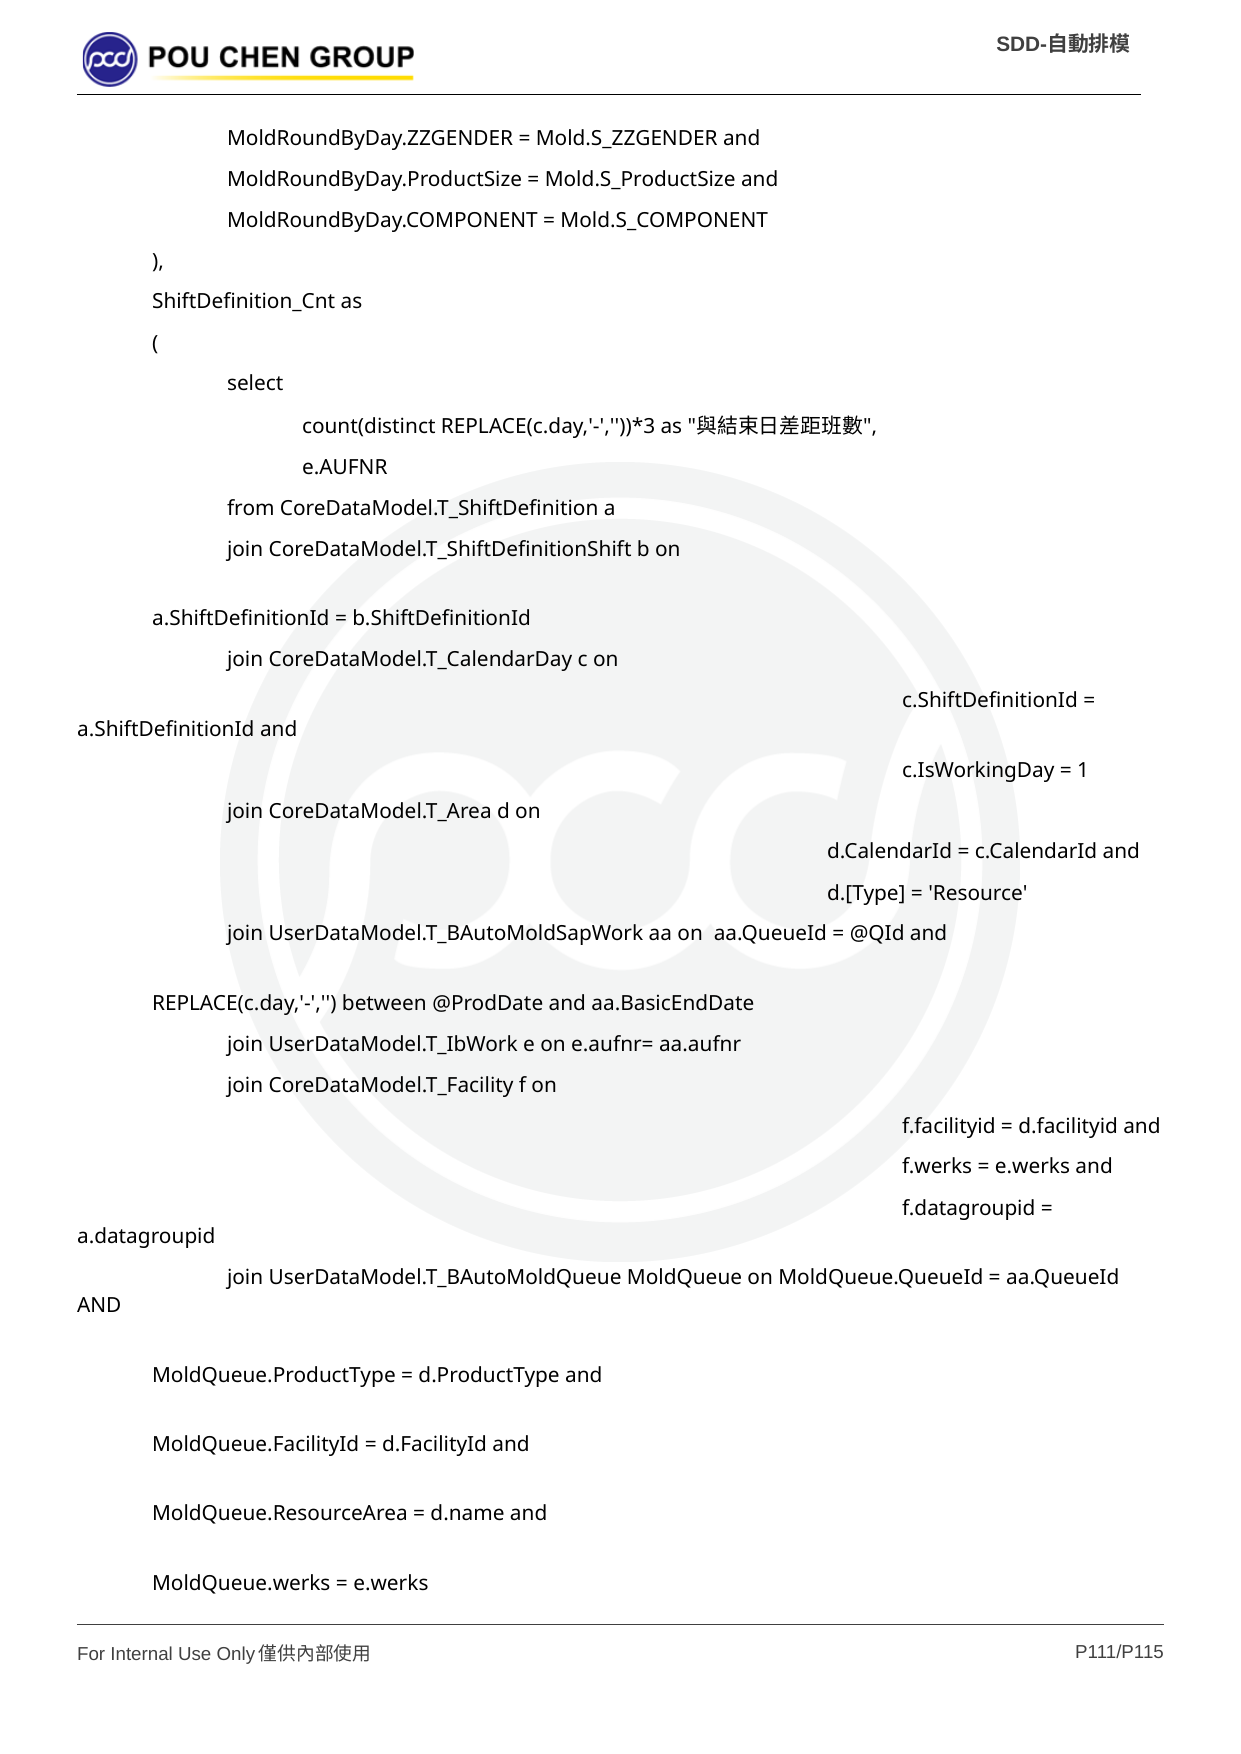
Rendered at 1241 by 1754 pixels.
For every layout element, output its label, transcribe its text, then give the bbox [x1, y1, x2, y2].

picture [220, 742, 1021, 755]
text MoldQueue.ResourceArea = d.name and [77, 1470, 1163, 1527]
text d.CalendarId = c.CalendarId and [77, 837, 1163, 865]
text a.ShiftDefinitionId = b.ShiftDefinitionId [77, 575, 1163, 632]
picture [220, 824, 1021, 837]
picture [220, 1139, 1021, 1152]
picture [220, 1098, 1021, 1111]
text c.ShiftDefinitionId = a.ShiftDefinitionId and [77, 685, 1163, 742]
text d.[Type] = 'Resource' [77, 878, 1163, 906]
text ( [77, 328, 1163, 356]
text c.IsWorkingDay = 1 [77, 755, 1163, 783]
picture [220, 673, 1021, 685]
text select [77, 368, 1163, 397]
text MoldRoundByDay.ZZGENDER = Mold.S_ZZGENDER and [77, 123, 1163, 151]
text f.werks = e.werks and [77, 1152, 1163, 1180]
picture [220, 632, 1021, 644]
text ), [77, 246, 1163, 274]
text join UserDataModel.T_IbWork e on e.aufnr= aa.aufnr [77, 1029, 1163, 1057]
picture [220, 1016, 1021, 1029]
text join CoreDataModel.T_Area d on [77, 796, 1163, 824]
picture [220, 947, 1021, 959]
text join CoreDataModel.T_Facility f on [77, 1070, 1163, 1098]
text f.datagroupid = a.datagroupid [77, 1193, 1163, 1249]
text MoldQueue.FacilityId = d.FacilityId and [77, 1401, 1163, 1458]
text e.AUFNR [77, 452, 1163, 481]
picture [220, 906, 1021, 918]
text from CoreDataModel.T_ShiftDefinition a [77, 493, 1163, 522]
text join UserDataModel.T_BAutoMoldSapWork aa on aa.QueueId = @QId and [77, 918, 1163, 947]
picture [220, 783, 1021, 796]
picture [220, 1057, 1021, 1070]
text f.facilityid = d.facilityid and [77, 1111, 1163, 1139]
text ShiftDefinition_Cnt as [77, 287, 1163, 315]
picture [220, 1180, 1021, 1193]
text MoldRoundByDay.ProductSize = Mold.S_ProductSize and [77, 164, 1163, 192]
text MoldQueue.ProductType = d.ProductType and [77, 1331, 1163, 1388]
text MoldRoundByDay.COMPONENT = Mold.S_COMPONENT [77, 205, 1163, 233]
text join CoreDataModel.T_CalendarDay c on [77, 644, 1163, 673]
text MoldQueue.werks = e.werks [77, 1539, 1163, 1596]
picture [220, 865, 1021, 878]
picture [220, 481, 1021, 493]
text REPLACE(c.day,'-','') between @ProdDate and aa.BasicEndDate [77, 959, 1163, 1016]
picture [220, 522, 1021, 534]
picture [220, 1249, 1021, 1262]
text count(distinct REPLACE(c.day,'-',''))*3 as "與結束日差距班數", [77, 409, 1163, 440]
picture [220, 563, 1021, 575]
picture [82, 32, 414, 87]
text join UserDataModel.T_BAutoMoldQueue MoldQueue on MoldQueue.QueueId = aa.QueueId AND [77, 1262, 1163, 1319]
text join CoreDataModel.T_ShiftDefinitionShift b on [77, 534, 1163, 563]
